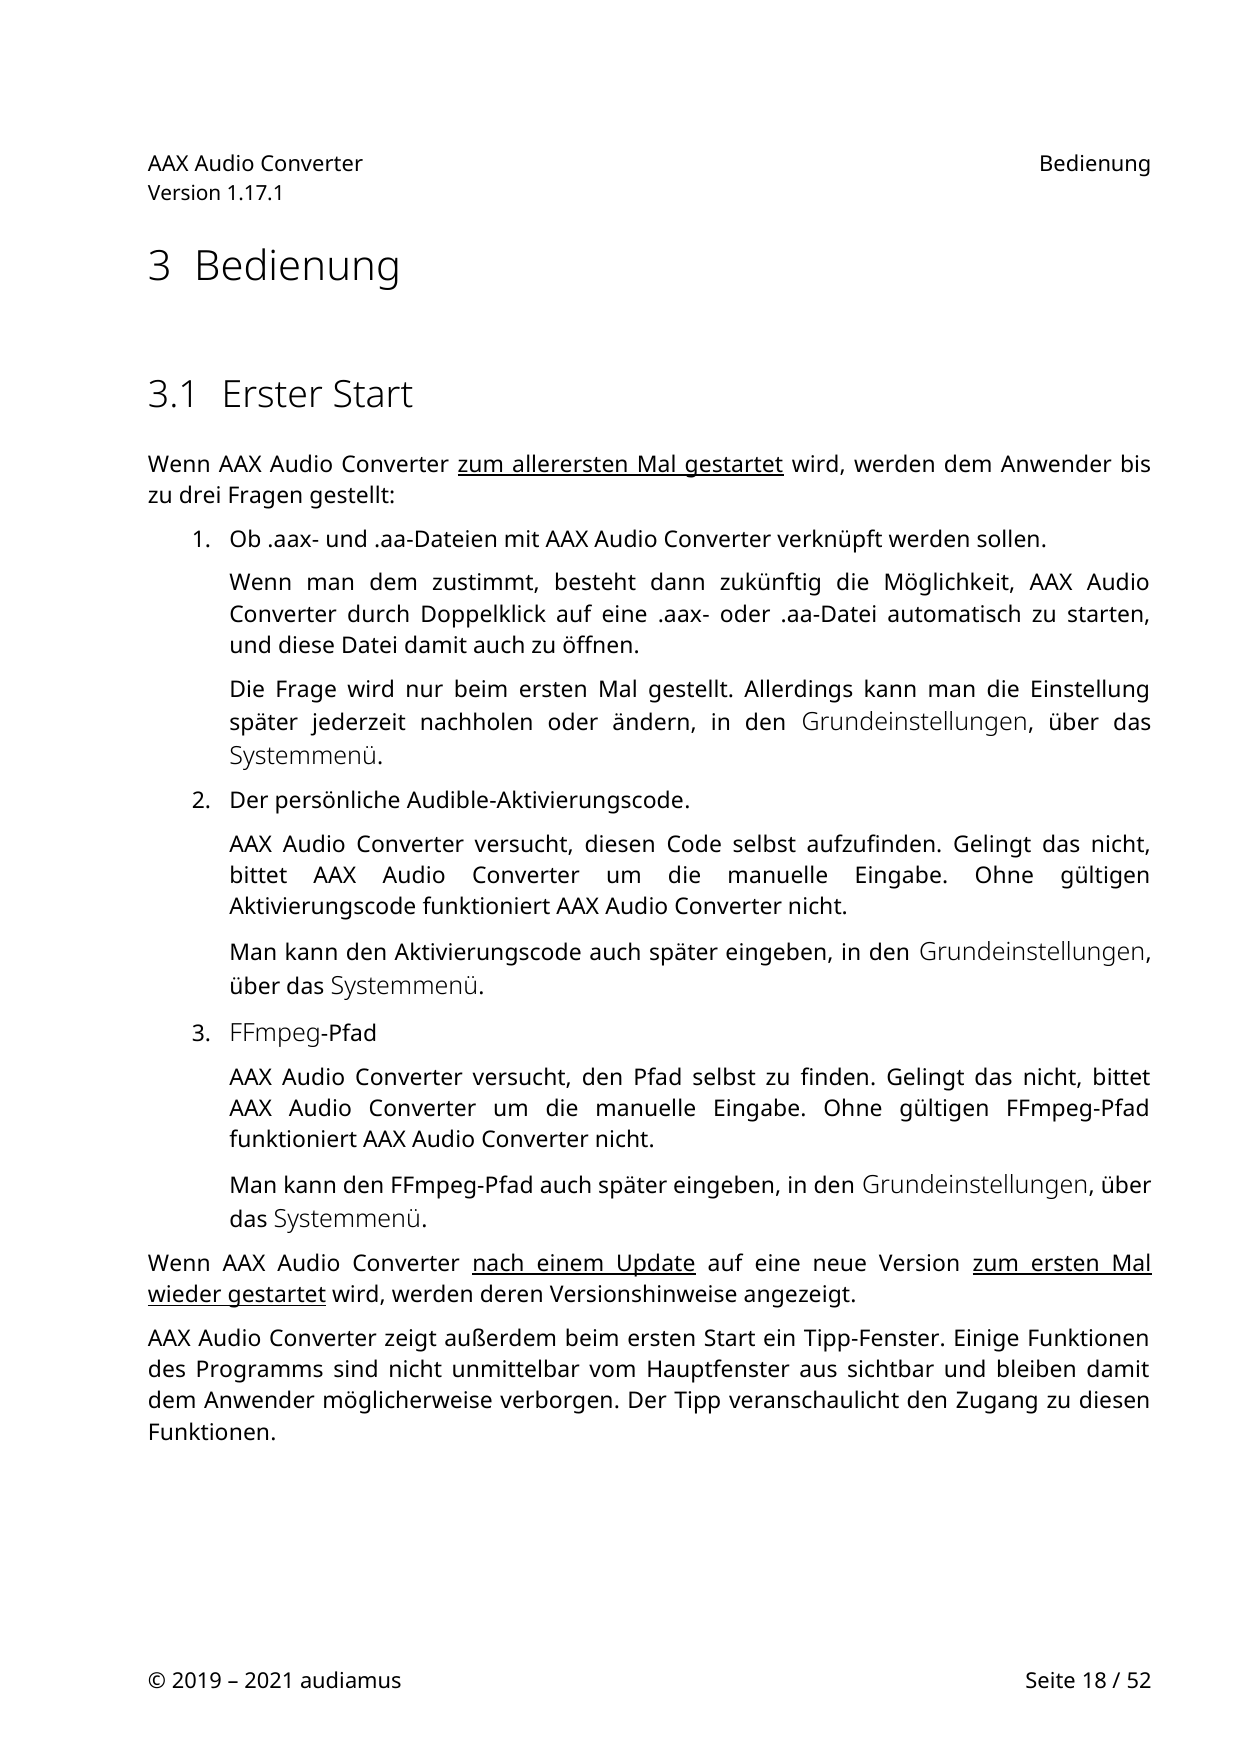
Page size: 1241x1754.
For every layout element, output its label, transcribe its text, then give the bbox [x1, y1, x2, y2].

text Wenn AAX Audio Converter zum allerersten Mal gestartet wird, werden dem Anwender bis zu drei Fragen gestellt: [148, 448, 1152, 510]
list Die Frage wird nur beim ersten Mal gestellt. Allerdings kann man die Einstellung später jederzeit nachholen oder ändern, in den Grundeinstellungen, über das Systemmenü. [192, 672, 1152, 772]
list Ob .aax- und .aa-Dateien mit AAX Audio Converter verknüpft werden sollen. [192, 523, 1152, 554]
list AAX Audio Converter versucht, diesen Code selbst aufzufinden. Gelingt das nicht, bittet AAX Audio Converter um die manuelle Eingabe. Ohne gültigen Aktivierungscode funktioniert AAX Audio Converter nicht. [192, 828, 1152, 921]
text AAX Audio Converter zeigt außerdem beim ersten Start ein Tipp-Fenster. Einige Funktionen des Programms sind nicht unmittelbar vom Hauptfenster aus sichtbar und bleiben damit dem Anwender möglicherweise verborgen. Der Tipp veranschaulicht den Zugang zu diesen Funktionen. [148, 1322, 1152, 1447]
subtitle Bedienung [148, 235, 1152, 292]
list FFmpeg-Pfad [192, 1014, 1152, 1048]
subtitle Erster Start [148, 367, 1152, 418]
list AAX Audio Converter versucht, den Pfad selbst zu finden. Gelingt das nicht, bittet AAX Audio Converter um die manuelle Eingabe. Ohne gültigen FFmpeg-Pfad funktioniert AAX Audio Converter nicht. [192, 1061, 1152, 1154]
text Wenn AAX Audio Converter nach einem Update auf eine neue Version zum ersten Mal wieder gestartet wird, werden deren Versionshinweise angezeigt. [148, 1247, 1152, 1309]
list Man kann den FFmpeg-Pfad auch später eingeben, in den Grundeinstellungen, über das Systemmenü. [192, 1167, 1152, 1234]
list Man kann den Aktivierungscode auch später eingeben, in den Grundeinstellungen, über das Systemmenü. [192, 934, 1152, 1002]
list Der persönliche Audible-Aktivierungscode. [192, 784, 1152, 815]
list Wenn man dem zustimmt, besteht dann zukünftig die Möglichkeit, AAX Audio Converter durch Doppelklick auf eine .aax- oder .aa-Datei automatisch zu starten, und diese Datei damit auch zu öffnen. [192, 566, 1152, 660]
